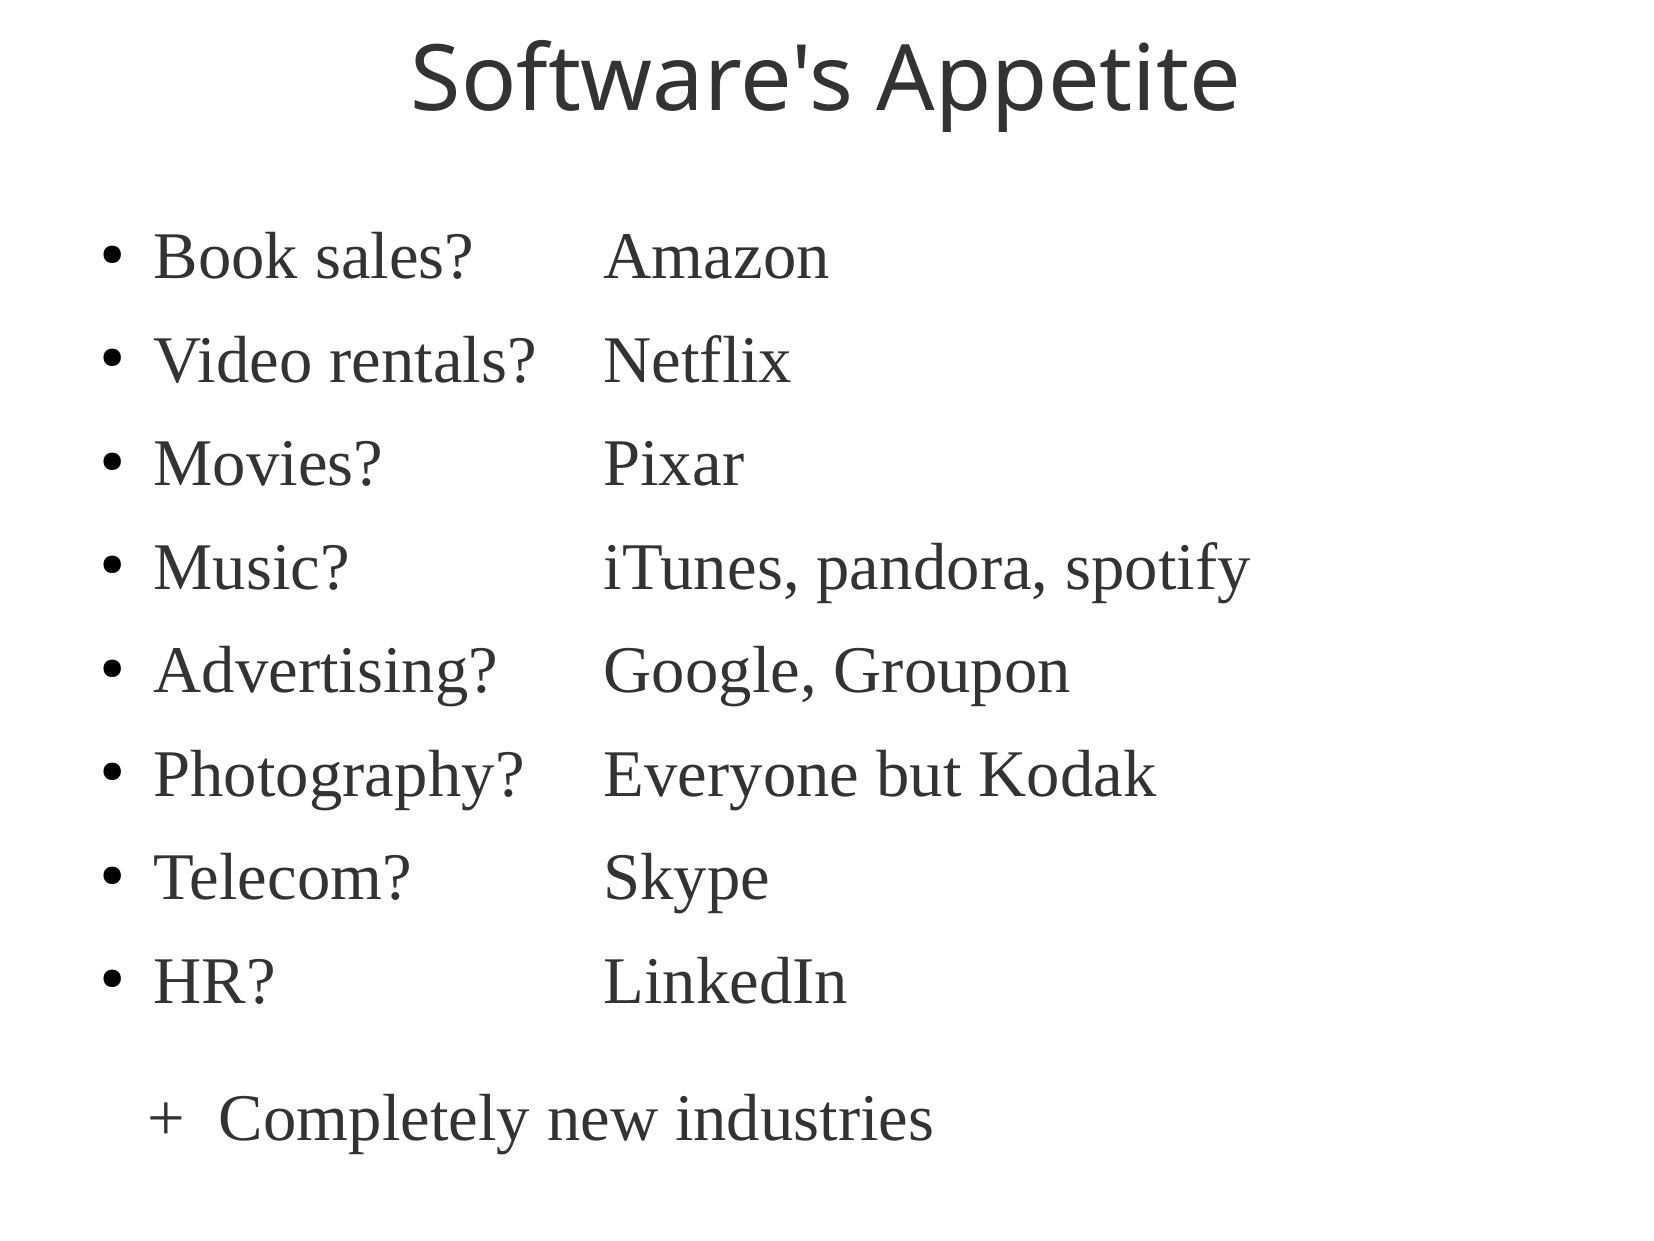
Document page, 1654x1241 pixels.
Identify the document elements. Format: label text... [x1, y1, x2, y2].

title Software's Appetite [82, 0, 1571, 151]
list + Completely new industries [76, 1081, 1565, 1187]
list Book sales? Amazon Video rentals? Netflix Movies? Pixar Music? iTunes, pandora, spotify Advertising? Google, Groupon Photography? Everyone but Kodak Telecom? Skype HR? LinkedIn [82, 219, 1571, 1046]
